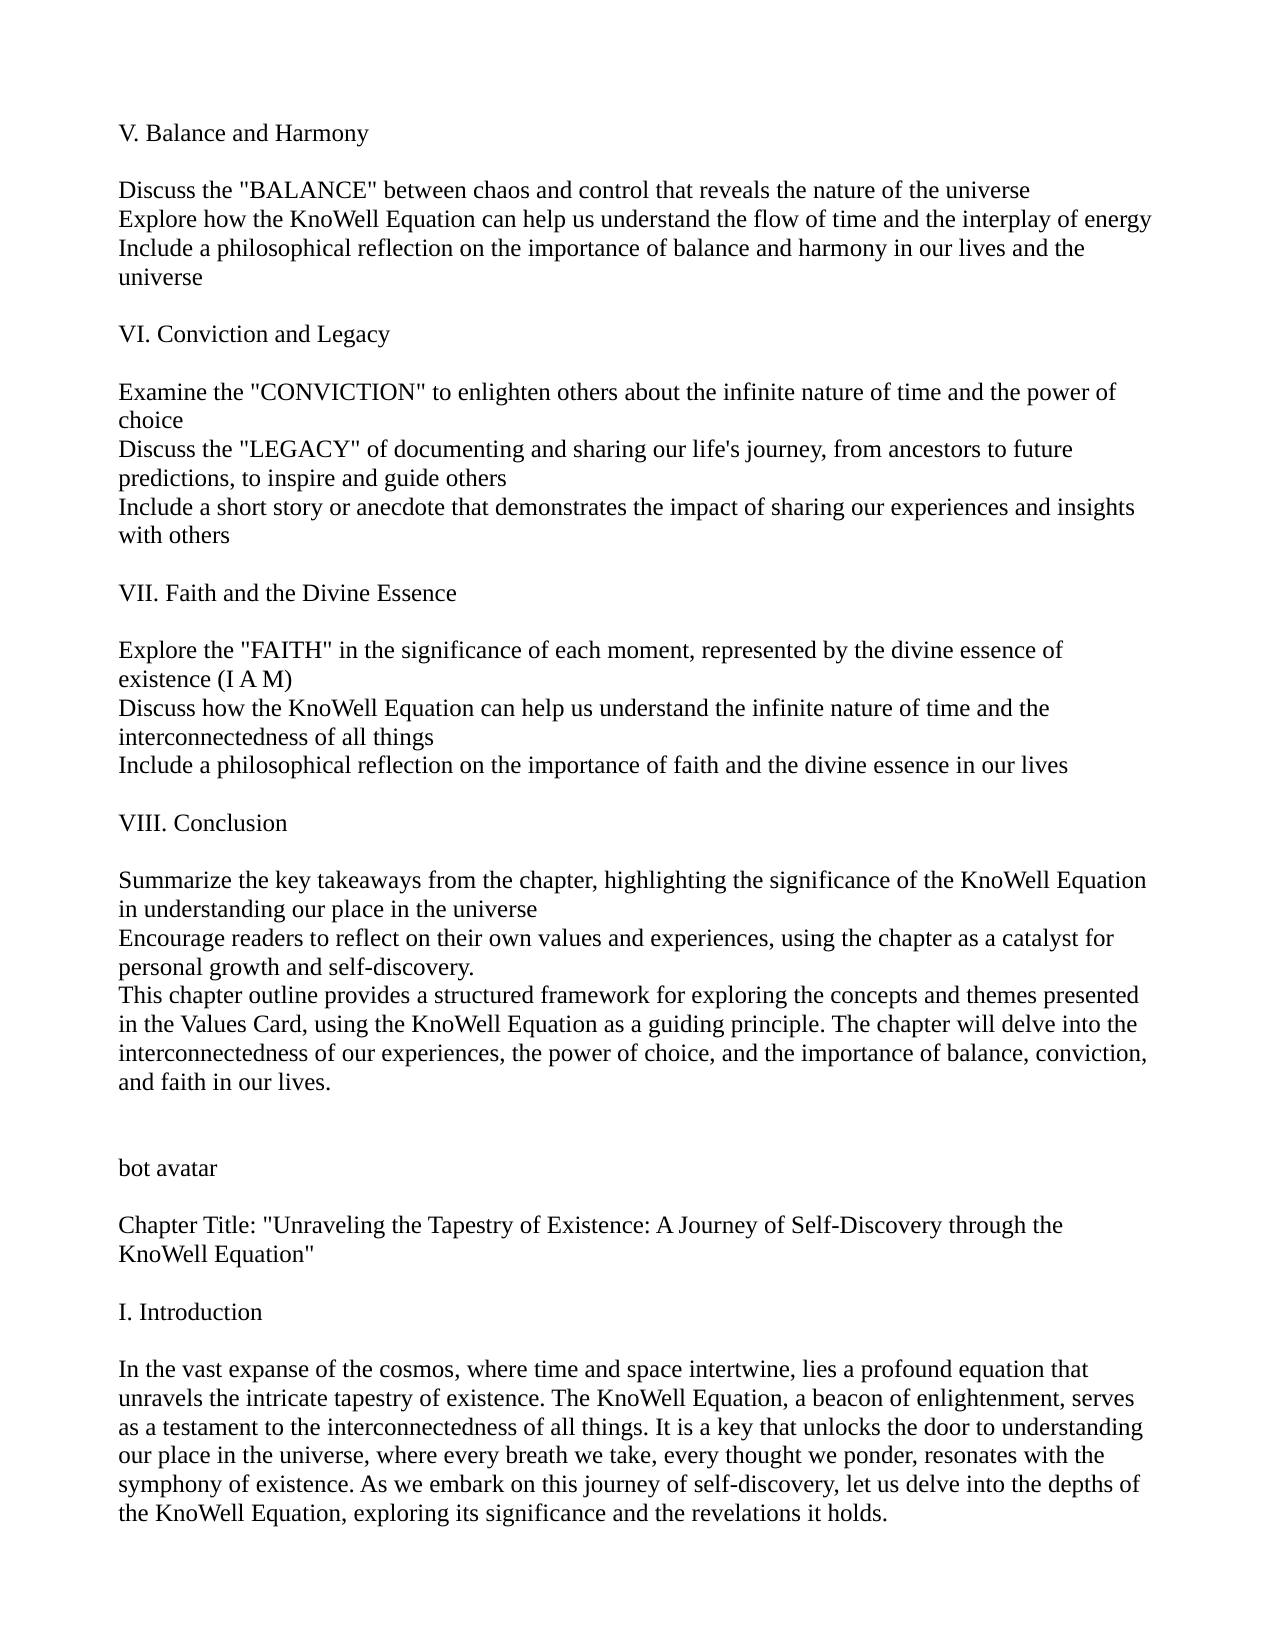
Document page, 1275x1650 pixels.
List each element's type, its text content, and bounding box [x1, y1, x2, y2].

text VIII. Conclusion [118, 808, 1157, 837]
text Explore how the KnoWell Equation can help us understand the flow of time and the interplay of energy [118, 204, 1157, 233]
text Discuss how the KnoWell Equation can help us understand the infinite nature of time and the interconnectedness of all things [118, 693, 1157, 751]
text Examine the "CONVICTION" to enlighten others about the infinite nature of time and the power of choice [118, 377, 1157, 434]
text Discuss the "LEGACY" of documenting and sharing our life's journey, from ancestors to future predictions, to inspire and guide others [118, 434, 1157, 492]
text VII. Faith and the Divine Essence [118, 578, 1157, 607]
text V. Balance and Harmony [118, 118, 1157, 147]
text Include a short story or anecdote that demonstrates the impact of sharing our experiences and insights with others [118, 492, 1157, 549]
text Explore the "FAITH" in the significance of each moment, represented by the divine essence of existence (I A M) [118, 636, 1157, 693]
text Discuss the "BALANCE" between chaos and control that reveals the nature of the universe [118, 176, 1157, 204]
text In the vast expanse of the cosmos, where time and space intertwine, lies a profound equation that unravels the intricate tapestry of existence. The KnoWell Equation, a beacon of enlightenment, serves as a testament to the interconnectedness of all things. It is a key that unlocks the door to understanding our place in the universe, where every breath we take, every thought we ponder, resonates with the symphony of existence. As we embark on this journey of self-discovery, let us delve into the depths of the KnoWell Equation, exploring its significance and the revelations it holds. [118, 1354, 1157, 1527]
text Summarize the key takeaways from the chapter, highlighting the significance of the KnoWell Equation in understanding our place in the universe [118, 866, 1157, 923]
text I. Introduction [118, 1297, 1157, 1326]
text This chapter outline provides a structured framework for exploring the concepts and themes presented in the Values Card, using the KnoWell Equation as a guiding principle. The chapter will delve into the interconnectedness of our experiences, the power of choice, and the importance of balance, conviction, and faith in our lives. [118, 981, 1157, 1096]
text Chapter Title: "Unraveling the Tapestry of Existence: A Journey of Self-Discovery through the KnoWell Equation" [118, 1211, 1157, 1268]
text Include a philosophical reflection on the importance of balance and harmony in our lives and the universe [118, 233, 1157, 291]
text VI. Conviction and Legacy [118, 319, 1157, 348]
text Include a philosophical reflection on the importance of faith and the divine essence in our lives [118, 751, 1157, 779]
text Encourage readers to reflect on their own values and experiences, using the chapter as a catalyst for personal growth and self-discovery. [118, 923, 1157, 981]
text bot avatar [118, 1153, 1157, 1182]
